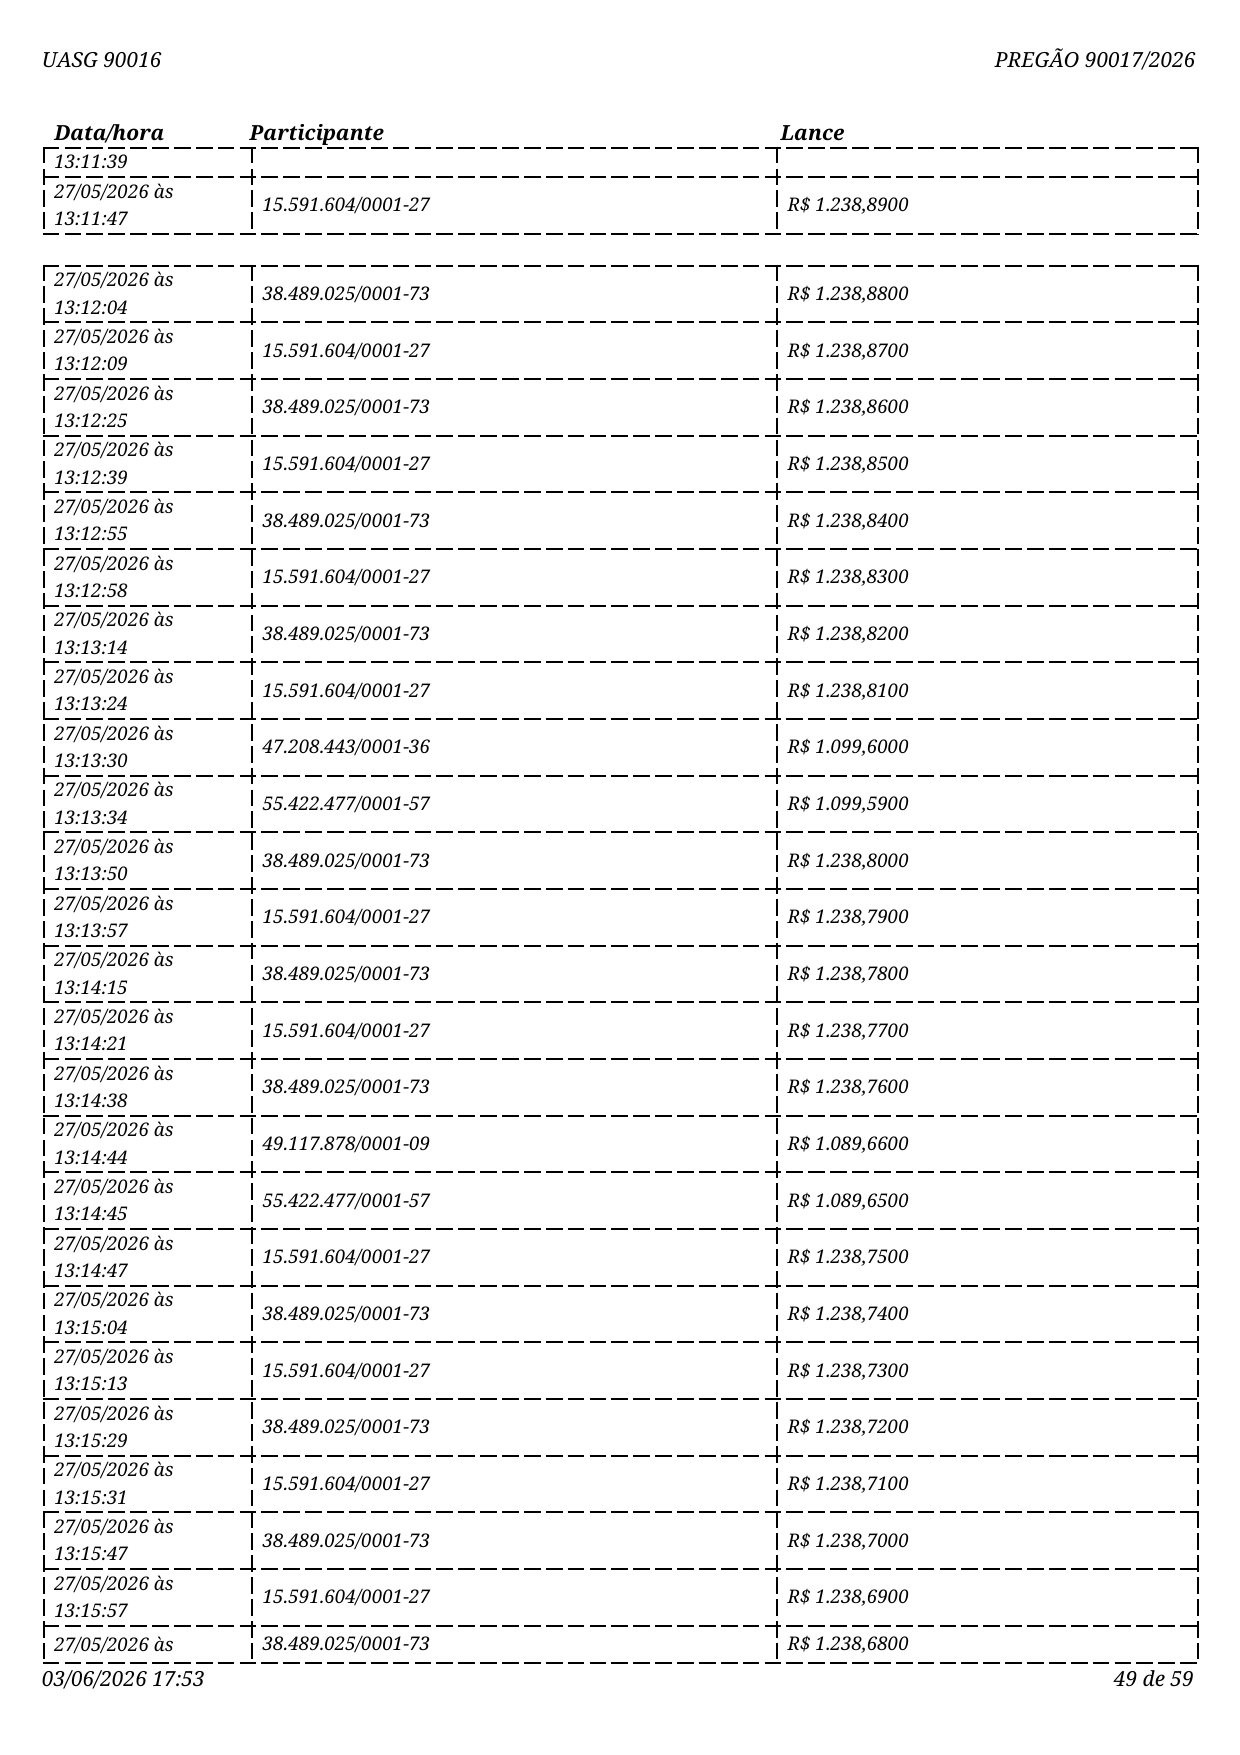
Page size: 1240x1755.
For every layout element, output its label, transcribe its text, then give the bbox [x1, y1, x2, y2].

table_cell 27/05/2026 às 13:13:30 [44, 718, 252, 774]
table_cell R$ 1.238,7100 [777, 1455, 1198, 1511]
table_cell 38.489.025/0001-73 [252, 491, 777, 548]
table_cell R$ 1.089,6600 [777, 1115, 1198, 1171]
table_cell [252, 147, 777, 176]
table_cell R$ 1.238,6900 [777, 1568, 1198, 1624]
table_cell 27/05/2026 às 13:14:15 [44, 945, 252, 1001]
table_header R$ 1.238,8800 [777, 265, 1198, 321]
table_cell R$ 1.238,7700 [777, 1001, 1198, 1058]
table_cell R$ 1.238,8600 [777, 378, 1198, 434]
table_cell 38.489.025/0001-73 [252, 831, 777, 888]
table_cell R$ 1.089,6500 [777, 1171, 1198, 1228]
table_cell R$ 1.238,7600 [777, 1058, 1198, 1114]
table_cell 27/05/2026 às 13:12:39 [44, 435, 252, 491]
table_cell R$ 1.238,8300 [777, 548, 1198, 604]
table_cell 27/05/2026 às 13:14:47 [44, 1228, 252, 1284]
table_cell 27/05/2026 às 13:15:47 [44, 1511, 252, 1568]
table_cell 47.208.443/0001-36 [252, 718, 777, 774]
table_cell 27/05/2026 às 13:15:04 [44, 1285, 252, 1341]
table_cell 38.489.025/0001-73 [252, 1398, 777, 1454]
table_cell 27/05/2026 às 13:15:29 [44, 1398, 252, 1454]
table_cell 38.489.025/0001-73 [252, 1511, 777, 1568]
table_cell 15.591.604/0001-27 [252, 176, 777, 233]
table_cell 38.489.025/0001-73 [252, 945, 777, 1001]
table_cell R$ 1.238,8100 [777, 661, 1198, 718]
table_cell 27/05/2026 às 13:13:24 [44, 661, 252, 718]
table_cell 27/05/2026 às 13:13:50 [44, 831, 252, 888]
table_cell 15.591.604/0001-27 [252, 321, 777, 378]
table_cell 27/05/2026 às 13:12:25 [44, 378, 252, 434]
table_cell R$ 1.238,7500 [777, 1228, 1198, 1284]
table_cell 27/05/2026 às [44, 1625, 252, 1662]
table_cell 38.489.025/0001-73 [252, 1285, 777, 1341]
table_cell R$ 1.238,7000 [777, 1511, 1198, 1568]
table_cell R$ 1.238,8700 [777, 321, 1198, 378]
table_cell R$ 1.238,7300 [777, 1341, 1198, 1398]
table_header 27/05/2026 às 13:12:04 [44, 265, 252, 321]
table_cell R$ 1.238,7400 [777, 1285, 1198, 1341]
table_cell 27/05/2026 às 13:13:14 [44, 605, 252, 661]
table_cell 27/05/2026 às 13:13:57 [44, 888, 252, 944]
table_cell 15.591.604/0001-27 [252, 888, 777, 944]
table_cell 15.591.604/0001-27 [252, 1568, 777, 1624]
table_cell R$ 1.238,8200 [777, 605, 1198, 661]
table_cell 27/05/2026 às 13:15:13 [44, 1341, 252, 1398]
table_cell 27/05/2026 às 13:12:58 [44, 548, 252, 604]
table_cell 27/05/2026 às 13:15:57 [44, 1568, 252, 1624]
table_cell 15.591.604/0001-27 [252, 1228, 777, 1284]
table_cell 38.489.025/0001-73 [252, 605, 777, 661]
table_cell 38.489.025/0001-73 [252, 1058, 777, 1114]
table_cell R$ 1.238,7900 [777, 888, 1198, 944]
table_cell 27/05/2026 às 13:12:55 [44, 491, 252, 548]
table_cell [777, 147, 1198, 176]
table_cell 15.591.604/0001-27 [252, 435, 777, 491]
table_cell 55.422.477/0001-57 [252, 775, 777, 831]
table_cell 49.117.878/0001-09 [252, 1115, 777, 1171]
table_header 38.489.025/0001-73 [252, 265, 777, 321]
table_cell 27/05/2026 às 13:11:47 [44, 176, 252, 233]
table_cell R$ 1.238,8000 [777, 831, 1198, 888]
table_cell 27/05/2026 às 13:14:38 [44, 1058, 252, 1114]
table_cell 27/05/2026 às 13:12:09 [44, 321, 252, 378]
table_cell R$ 1.238,8500 [777, 435, 1198, 491]
table_cell 27/05/2026 às 13:14:44 [44, 1115, 252, 1171]
table_cell 15.591.604/0001-27 [252, 1455, 777, 1511]
table_cell R$ 1.099,5900 [777, 775, 1198, 831]
table_cell R$ 1.238,8900 [777, 176, 1198, 233]
table_cell 38.489.025/0001-73 [252, 1625, 777, 1662]
table_cell 27/05/2026 às 13:13:34 [44, 775, 252, 831]
table_cell 55.422.477/0001-57 [252, 1171, 777, 1228]
table_cell 15.591.604/0001-27 [252, 1001, 777, 1058]
table_cell 15.591.604/0001-27 [252, 1341, 777, 1398]
table_cell R$ 1.099,6000 [777, 718, 1198, 774]
table_cell R$ 1.238,6800 [777, 1625, 1198, 1662]
table_cell 15.591.604/0001-27 [252, 548, 777, 604]
table_cell 27/05/2026 às 13:14:21 [44, 1001, 252, 1058]
table_cell R$ 1.238,7800 [777, 945, 1198, 1001]
table_cell 38.489.025/0001-73 [252, 378, 777, 434]
table_cell R$ 1.238,8400 [777, 491, 1198, 548]
table_cell 27/05/2026 às 13:14:45 [44, 1171, 252, 1228]
table_cell 15.591.604/0001-27 [252, 661, 777, 718]
table_cell 13:11:39 [44, 147, 252, 176]
table_cell 27/05/2026 às 13:15:31 [44, 1455, 252, 1511]
table_cell R$ 1.238,7200 [777, 1398, 1198, 1454]
